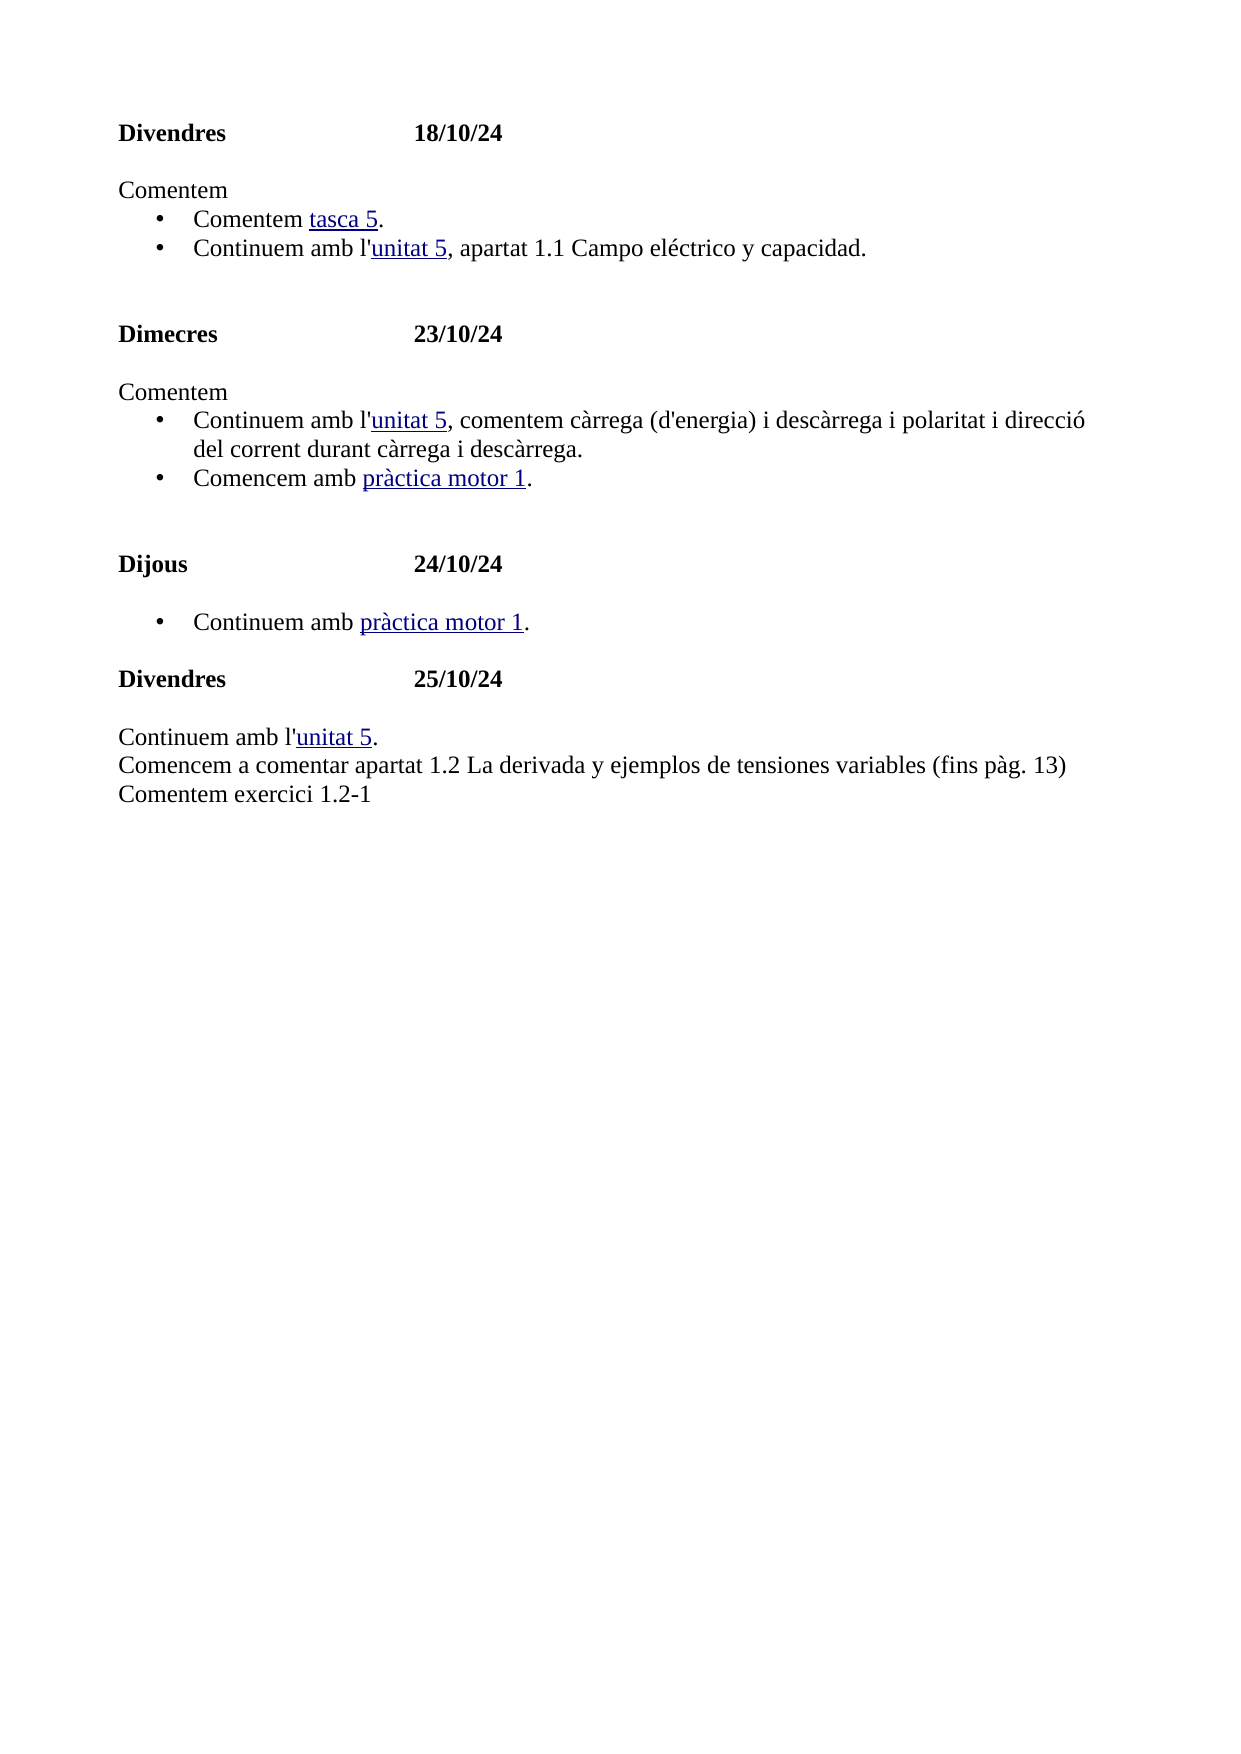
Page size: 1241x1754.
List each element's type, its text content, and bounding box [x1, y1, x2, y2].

list Continuem amb l'unitat 5, comentem càrrega (d'energia) i descàrrega i polaritat i direcció del corrent durant càrrega i descàrrega. [156, 406, 1122, 463]
text Dijous 24/10/24 [118, 549, 1122, 578]
list Comencem amb pràctica motor 1. [156, 463, 1122, 492]
list Comentem tasca 5. [156, 204, 1122, 233]
text Comentem exercici 1.2-1 [118, 779, 1122, 808]
list Continuem amb l'unitat 5, apartat 1.1 Campo eléctrico y capacidad. [156, 233, 1122, 262]
text Continuem amb l'unitat 5. [118, 722, 1122, 751]
text Divendres 25/10/24 [118, 664, 1122, 693]
text Comentem [118, 377, 1122, 406]
text Dimecres 23/10/24 [118, 319, 1122, 348]
list Continuem amb pràctica motor 1. [156, 607, 1122, 636]
text Divendres 18/10/24 [118, 118, 1122, 147]
text Comencem a comentar apartat 1.2 La derivada y ejemplos de tensiones variables (fins pàg. 13) [118, 751, 1122, 779]
text Comentem [118, 176, 1122, 204]
